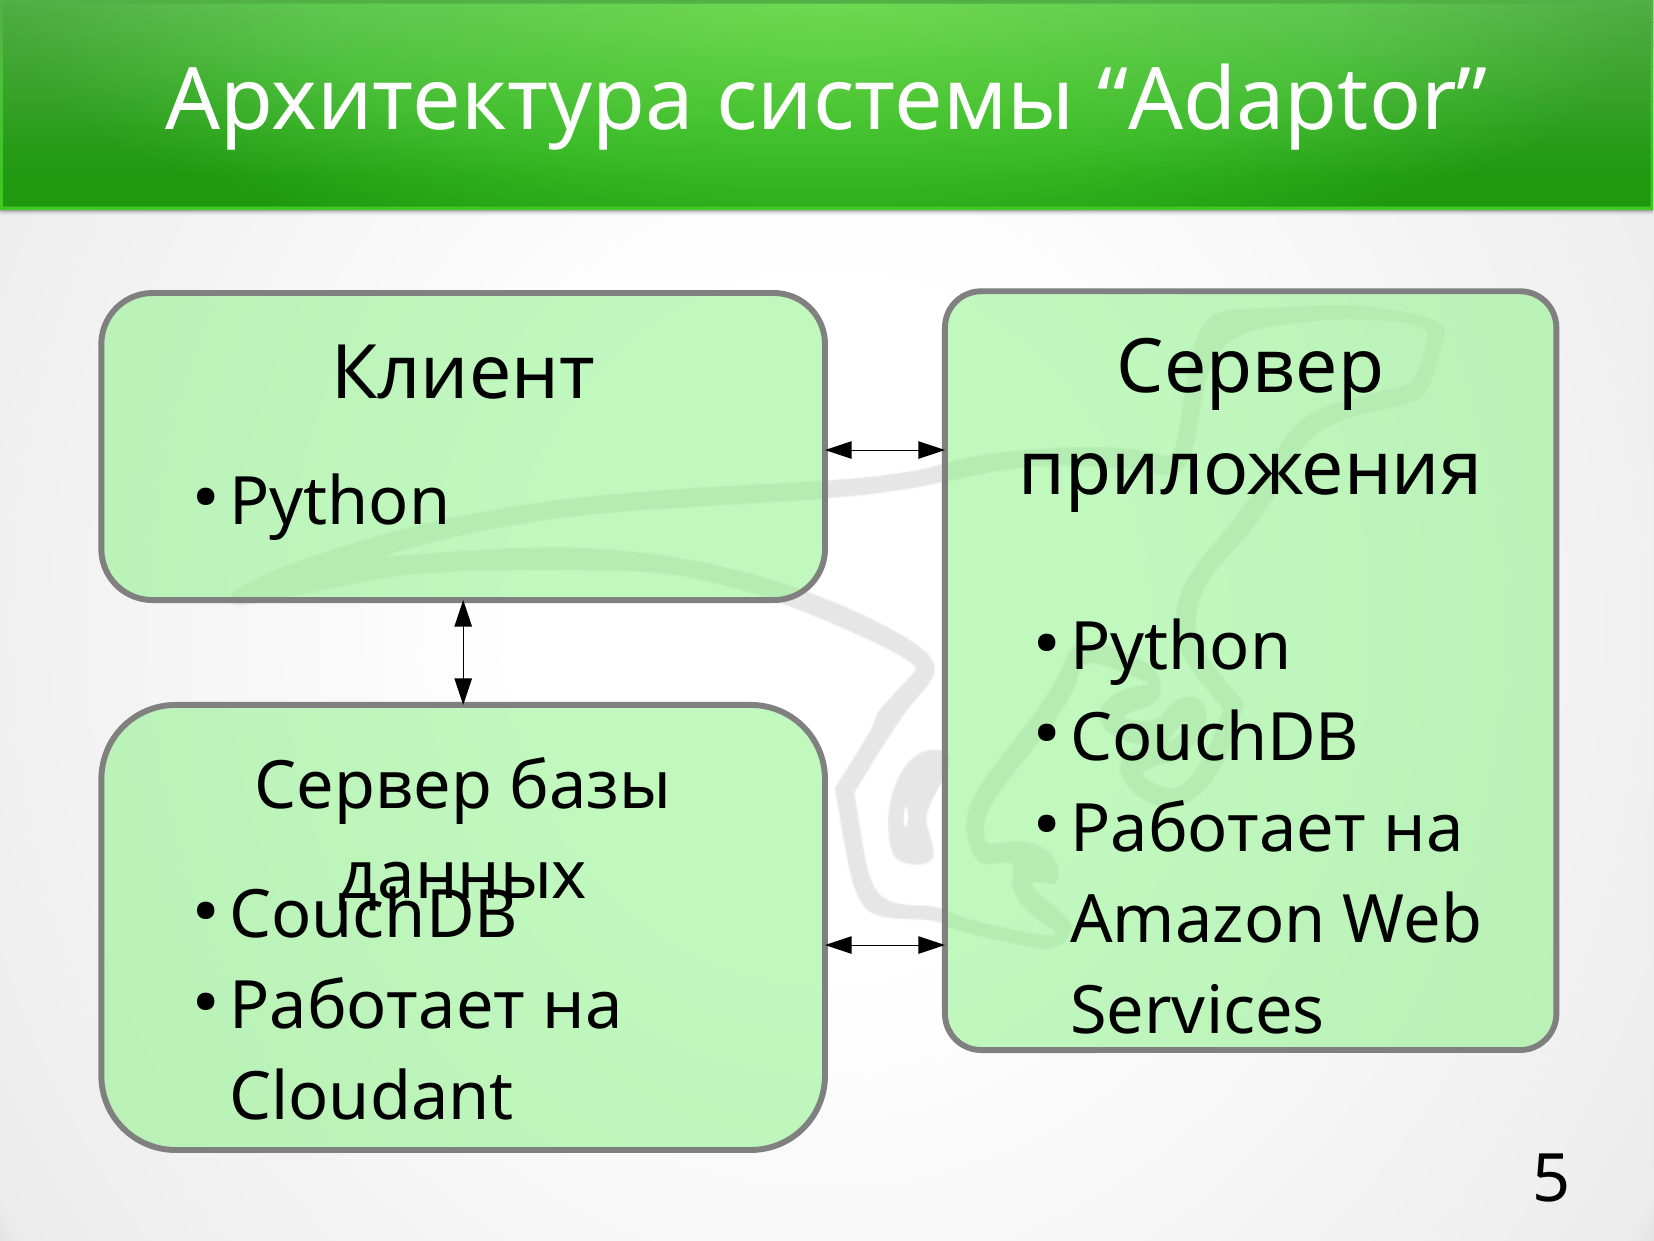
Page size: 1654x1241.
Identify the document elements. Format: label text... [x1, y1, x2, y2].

text_box Клиент [101, 293, 826, 601]
text_box CouchDB Работает на Cloudant [178, 859, 748, 1233]
picture [464, 451, 944, 945]
text_box Python CouchDB Работает на Amazon Web Services [1020, 591, 1501, 1009]
text_box Сервер базы данных [101, 704, 826, 1150]
text_box Сервер приложения [944, 291, 1557, 1051]
text_box Python [178, 445, 748, 542]
picture [808, 305, 952, 450]
picture [231, 601, 463, 704]
title Архитектура системы “Adaptor” [82, 31, 1571, 162]
